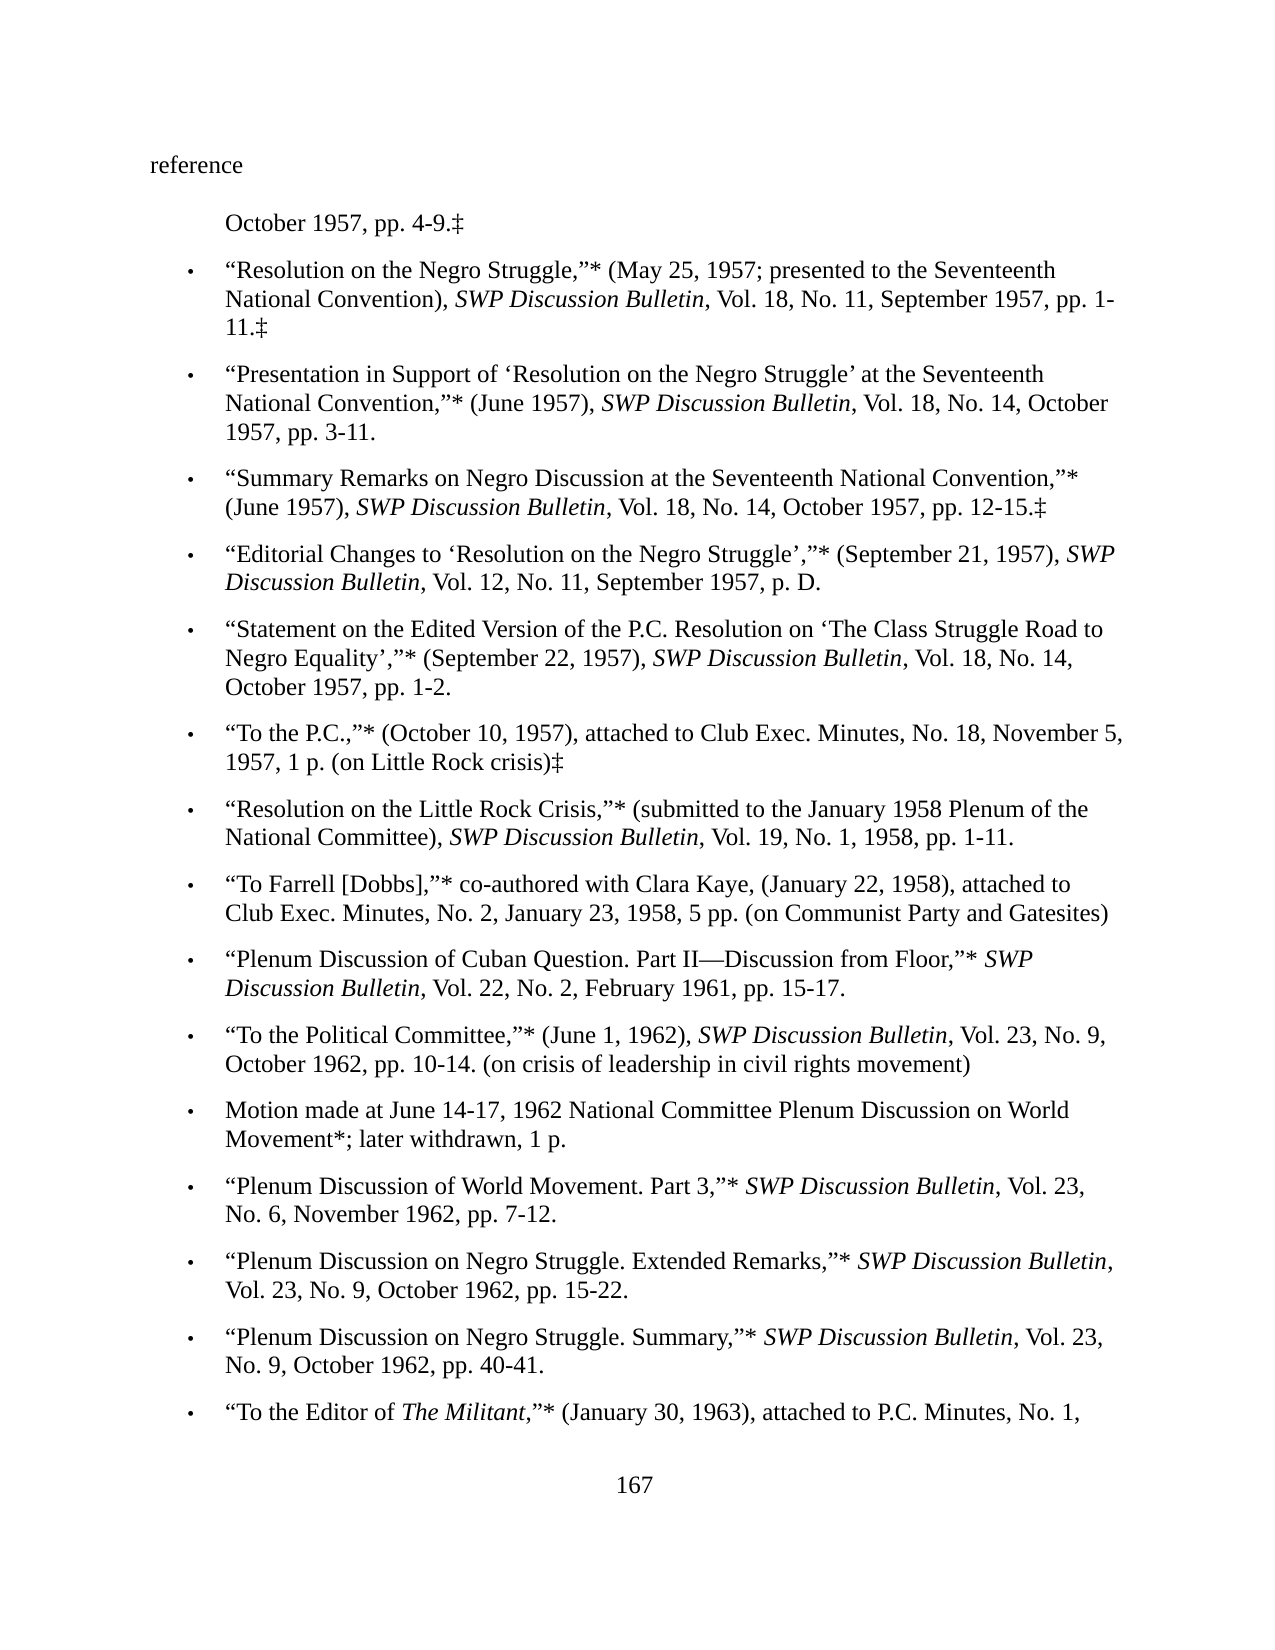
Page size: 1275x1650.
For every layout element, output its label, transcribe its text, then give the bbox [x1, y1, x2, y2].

list “Plenum Discussion of Cuban Question. Part II—Discussion from Floor,”* SWP Discussion Bulletin, Vol. 22, No. 2, February 1961, pp. 15-17. [187, 944, 1125, 1002]
list “To the Political Committee,”* (June 1, 1962), SWP Discussion Bulletin, Vol. 23, No. 9, October 1962, pp. 10-14. (on crisis of leadership in civil rights movement) [187, 1020, 1125, 1077]
list “Resolution on the Little Rock Crisis,”* (submitted to the January 1958 Plenum of the National Committee), SWP Discussion Bulletin, Vol. 19, No. 1, 1958, pp. 1-11. [187, 794, 1125, 851]
list “Presentation in Support of ‘Resolution on the Negro Struggle’ at the Seventeenth National Convention,”* (June 1957), SWP Discussion Bulletin, Vol. 18, No. 14, October 1957, pp. 3-11. [187, 359, 1125, 445]
list “Plenum Discussion on Negro Struggle. Extended Remarks,”* SWP Discussion Bulletin, Vol. 23, No. 9, October 1962, pp. 15-22. [187, 1246, 1125, 1304]
list Motion made at June 14-17, 1962 National Committee Plenum Discussion on World Movement*; later withdrawn, 1 p. [187, 1095, 1125, 1153]
list “Plenum Discussion of World Movement. Part 3,”* SWP Discussion Bulletin, Vol. 23, No. 6, November 1962, pp. 7-12. [187, 1171, 1125, 1228]
list October 1957, pp. 4-9.‡ [187, 208, 1125, 237]
list “Plenum Discussion on Negro Struggle. Summary,”* SWP Discussion Bulletin, Vol. 23, No. 9, October 1962, pp. 40-41. [187, 1322, 1125, 1379]
list “Editorial Changes to ‘Resolution on the Negro Struggle’,”* (September 21, 1957), SWP Discussion Bulletin, Vol. 12, No. 11, September 1957, p. D. [187, 539, 1125, 596]
list “Statement on the Edited Version of the P.C. Resolution on ‘The Class Struggle Road to Negro Equality’,”* (September 22, 1957), SWP Discussion Bulletin, Vol. 18, No. 14, October 1957, pp. 1-2. [187, 614, 1125, 700]
list “To the Editor of The Militant,”* (January 30, 1963), attached to P.C. Minutes, No. 1, [187, 1397, 1125, 1426]
list “Summary Remarks on Negro Discussion at the Seventeenth National Convention,”* (June 1957), SWP Discussion Bulletin, Vol. 18, No. 14, October 1957, pp. 12-15.‡ [187, 463, 1125, 521]
list “Resolution on the Negro Struggle,”* (May 25, 1957; presented to the Seventeenth National Convention), SWP Discussion Bulletin, Vol. 18, No. 11, September 1957, pp. 1-11.‡ [187, 255, 1125, 341]
list “To Farrell [Dobbs],”* co-authored with Clara Kaye, (January 22, 1958), attached to Club Exec. Minutes, No. 2, January 23, 1958, 5 pp. (on Communist Party and Gatesites) [187, 869, 1125, 927]
list “To the P.C.,”* (October 10, 1957), attached to Club Exec. Minutes, No. 18, November 5, 1957, 1 p. (on Little Rock crisis)‡ [187, 718, 1125, 776]
